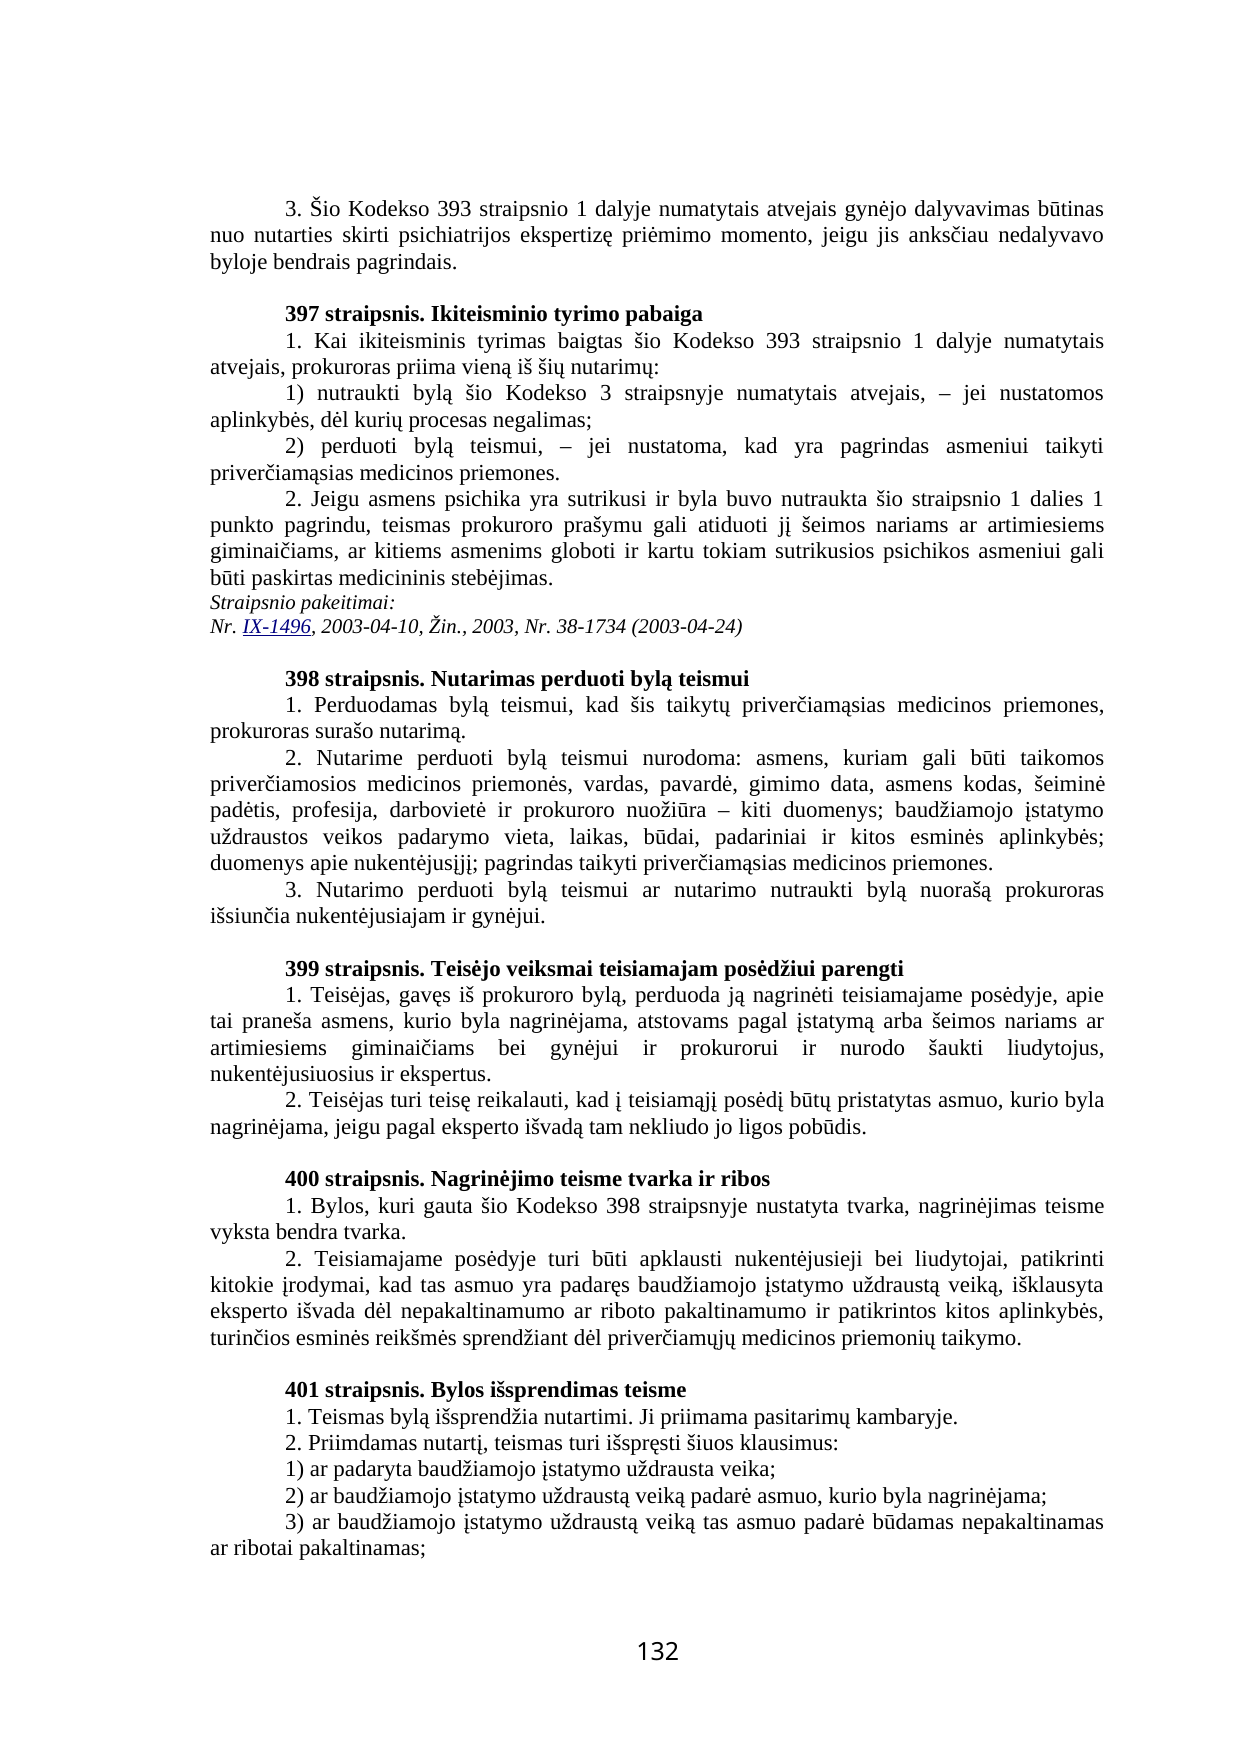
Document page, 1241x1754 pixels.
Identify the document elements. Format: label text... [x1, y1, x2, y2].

text 3) ar baudžiamojo įstatymo uždraustą veiką tas asmuo padarė būdamas nepakaltinamas ar ribotai pakaltinamas; [210, 1508, 1106, 1561]
text 1. Teismas bylą išsprendžia nutartimi. Ji priimama pasitarimų kambaryje. [210, 1403, 1106, 1429]
text 400 straipsnis. Nagrinėjimo teisme tvarka ir ribos [210, 1166, 1106, 1192]
text 399 straipsnis. Teisėjo veiksmai teisiamajam posėdžiui parengti [210, 955, 1106, 981]
text 397 straipsnis. Ikiteisminio tyrimo pabaiga [210, 300, 1106, 327]
text 2) ar baudžiamojo įstatymo uždraustą veiką padarė asmuo, kurio byla nagrinėjama; [210, 1482, 1106, 1508]
text 2. Jeigu asmens psichika yra sutrikusi ir byla buvo nutraukta šio straipsnio 1 dalies 1 punkto pagrindu, teismas prokuroro prašymu gali atiduoti jį šeimos nariams ar artimiesiems giminaičiams, ar kitiems asmenims globoti ir kartu tokiam sutrikusios psichikos asmeniui gali būti paskirtas medicininis stebėjimas. [210, 485, 1106, 590]
text 1) nutraukti bylą šio Kodekso 3 straipsnyje numatytais atvejais, – jei nustatomos aplinkybės, dėl kurių procesas negalimas; [210, 379, 1106, 432]
text Straipsnio pakeitimai: [210, 590, 1106, 614]
text 2. Nutarime perduoti bylą teismui nurodoma: asmens, kuriam gali būti taikomos priverčiamosios medicinos priemonės, vardas, pavardė, gimimo data, asmens kodas, šeiminė padėtis, profesija, darbovietė ir prokuroro nuožiūra – kiti duomenys; baudžiamojo įstatymo uždraustos veikos padarymo vieta, laikas, būdai, padariniai ir kitos esminės aplinkybės; duomenys apie nukentėjusįjį; pagrindas taikyti priverčiamąsias medicinos priemones. [210, 744, 1106, 876]
text 2) perduoti bylą teismui, – jei nustatoma, kad yra pagrindas asmeniui taikyti priverčiamąsias medicinos priemones. [210, 432, 1106, 485]
text 1. Bylos, kuri gauta šio Kodekso 398 straipsnyje nustatyta tvarka, nagrinėjimas teisme vyksta bendra tvarka. [210, 1192, 1106, 1244]
text 2. Teisiamajame posėdyje turi būti apklausti nukentėjusieji bei liudytojai, patikrinti kitokie įrodymai, kad tas asmuo yra padaręs baudžiamojo įstatymo uždraustą veiką, išklausyta eksperto išvada dėl nepakaltinamumo ar riboto pakaltinamumo ir patikrintos kitos aplinkybės, turinčios esminės reikšmės sprendžiant dėl priverčiamųjų medicinos priemonių taikymo. [210, 1244, 1106, 1350]
text 2. Teisėjas turi teisę reikalauti, kad į teisiamąjį posėdį būtų pristatytas asmuo, kurio byla nagrinėjama, jeigu pagal eksperto išvadą tam nekliudo jo ligos pobūdis. [210, 1086, 1106, 1139]
text 1. Perduodamas bylą teismui, kad šis taikytų priverčiamąsias medicinos priemones, prokuroras surašo nutarimą. [210, 691, 1106, 744]
text Nr. IX-1496, 2003-04-10, Žin., 2003, Nr. 38-1734 (2003-04-24) [210, 614, 1106, 638]
text 1) ar padaryta baudžiamojo įstatymo uždrausta veika; [210, 1455, 1106, 1482]
text 398 straipsnis. Nutarimas perduoti bylą teismui [210, 665, 1106, 691]
text 1. Kai ikiteisminis tyrimas baigtas šio Kodekso 393 straipsnio 1 dalyje numatytais atvejais, prokuroras priima vieną iš šių nutarimų: [210, 327, 1106, 379]
text 3. Šio Kodekso 393 straipsnio 1 dalyje numatytais atvejais gynėjo dalyvavimas būtinas nuo nutarties skirti psichiatrijos ekspertizę priėmimo momento, jeigu jis anksčiau nedalyvavo byloje bendrais pagrindais. [210, 195, 1106, 274]
text 1. Teisėjas, gavęs iš prokuroro bylą, perduoda ją nagrinėti teisiamajame posėdyje, apie tai praneša asmens, kurio byla nagrinėjama, atstovams pagal įstatymą arba šeimos nariams ar artimiesiems giminaičiams bei gynėjui ir prokurorui ir nurodo šaukti liudytojus, nukentėjusiuosius ir ekspertus. [210, 981, 1106, 1086]
text 2. Priimdamas nutartį, teismas turi išspręsti šiuos klausimus: [210, 1429, 1106, 1455]
text 401 straipsnis. Bylos išsprendimas teisme [210, 1376, 1106, 1403]
text 3. Nutarimo perduoti bylą teismui ar nutarimo nutraukti bylą nuorašą prokuroras išsiunčia nukentėjusiajam ir gynėjui. [210, 876, 1106, 928]
